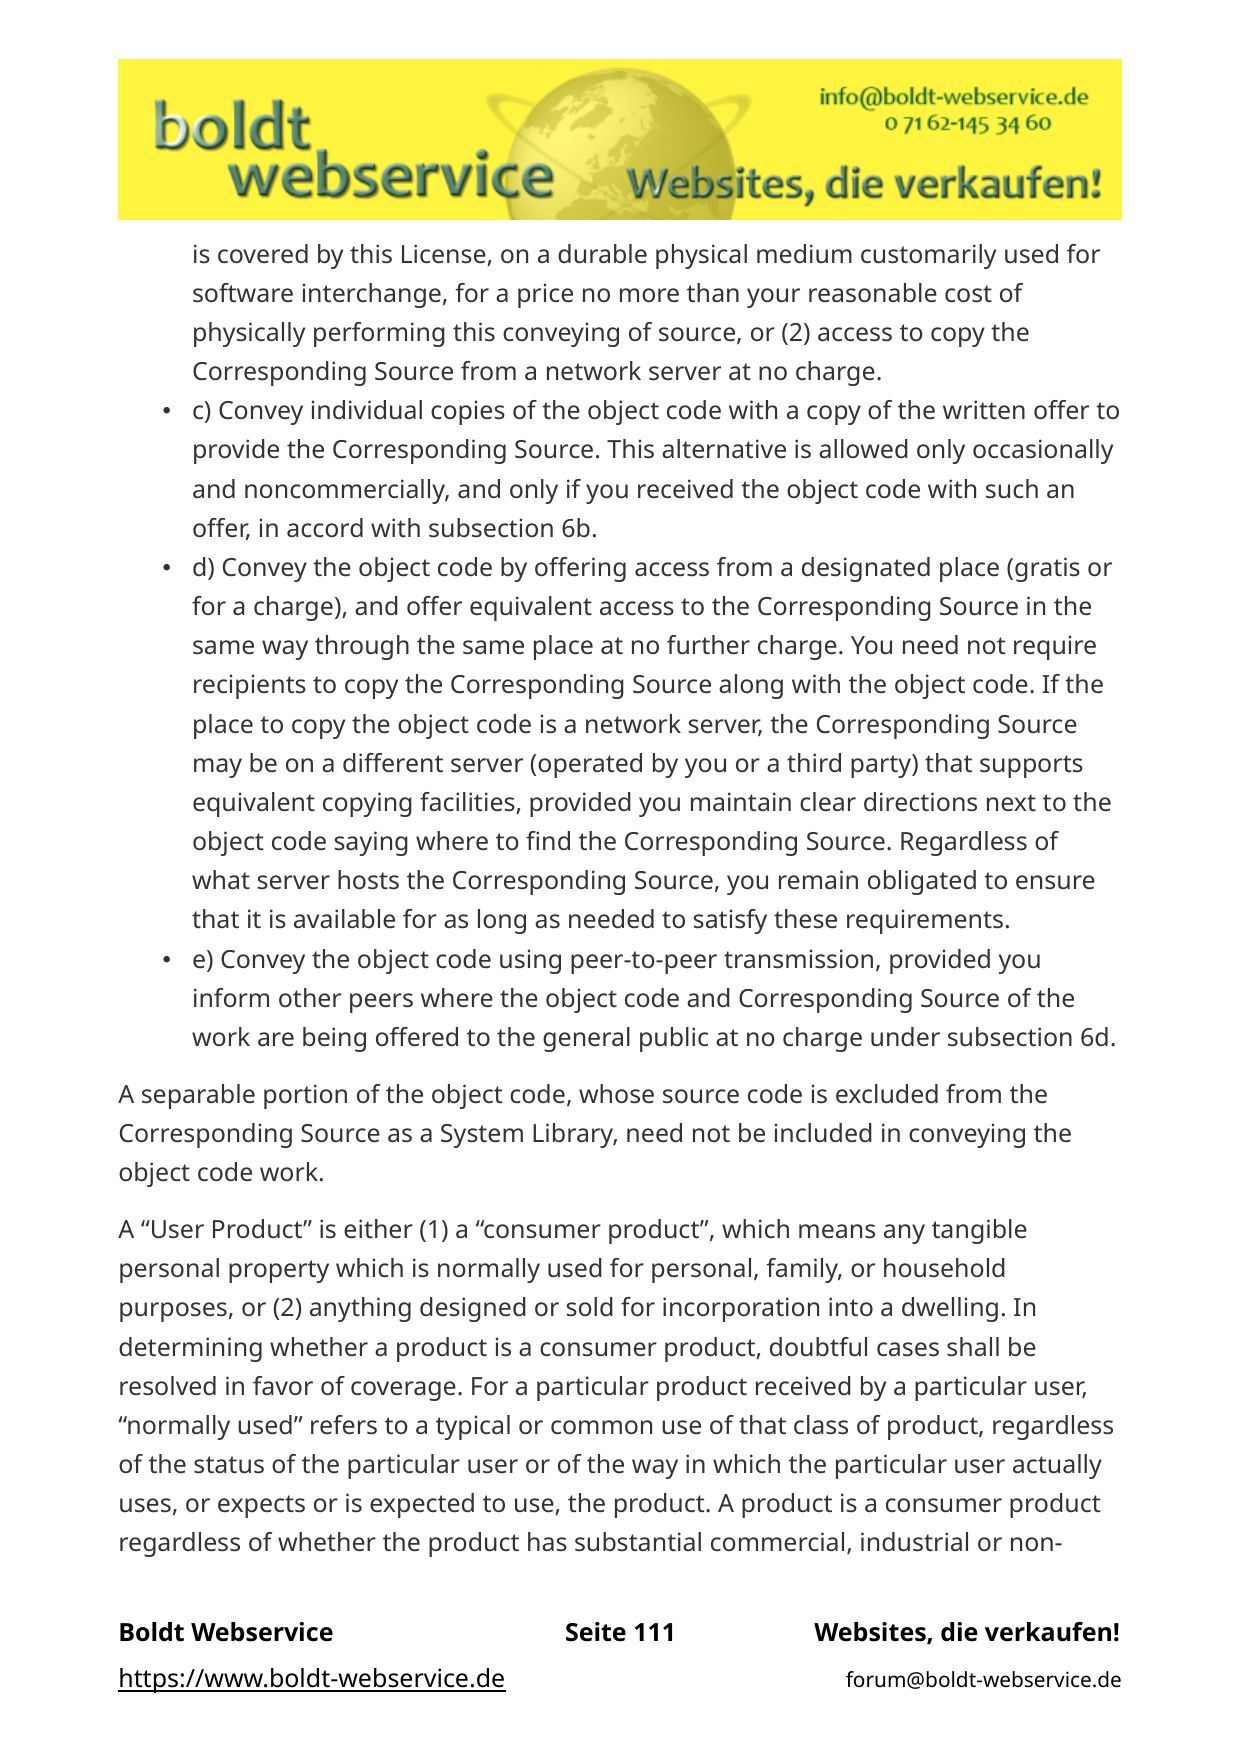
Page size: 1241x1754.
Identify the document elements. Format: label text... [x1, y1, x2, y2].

list d) Convey the object code by offering access from a designated place (gratis or for a charge), and offer equivalent access to the Corresponding Source in the same way through the same place at no further charge. You need not require recipients to copy the Corresponding Source along with the object code. If the place to copy the object code is a network server, the Corresponding Source may be on a different server (operated by you or a third party) that supports equivalent copying facilities, provided you maintain clear directions next to the object code saying where to find the Corresponding Source. Regardless of what server hosts the Corresponding Source, you remain obligated to ensure that it is available for as long as needed to satisfy these requirements. [162, 549, 1122, 936]
list e) Convey the object code using peer-to-peer transmission, provided you inform other peers where the object code and Corresponding Source of the work are being offered to the general public at no charge under subsection 6d. [162, 941, 1122, 1054]
list is covered by this License, on a durable physical medium customarily used for software interchange, for a price no more than your reasonable cost of physically performing this conveying of source, or (2) access to copy the Corresponding Source from a network server at no charge. [162, 236, 1122, 388]
text A separable portion of the object code, whose source code is excluded from the Corresponding Source as a System Library, need not be included in conveying the object code work. [118, 1076, 1122, 1189]
picture [118, 59, 1123, 220]
text A “User Product” is either (1) a “consumer product”, which means any tangible personal property which is normally used for personal, family, or household purposes, or (2) anything designed or sold for incorporation into a dwelling. In determining whether a product is a consumer product, doubtful cases shall be resolved in favor of coverage. For a particular product received by a particular user, “normally used” refers to a typical or common use of that class of product, regardless of the status of the particular user or of the way in which the particular user actually uses, or expects or is expected to use, the product. A product is a consumer product regardless of whether the product has substantial commercial, industrial or non- [118, 1212, 1122, 1559]
list c) Convey individual copies of the object code with a copy of the written offer to provide the Corresponding Source. This alternative is allowed only occasionally and noncommercially, and only if you received the object code with such an offer, in accord with subsection 6b. [162, 393, 1122, 544]
